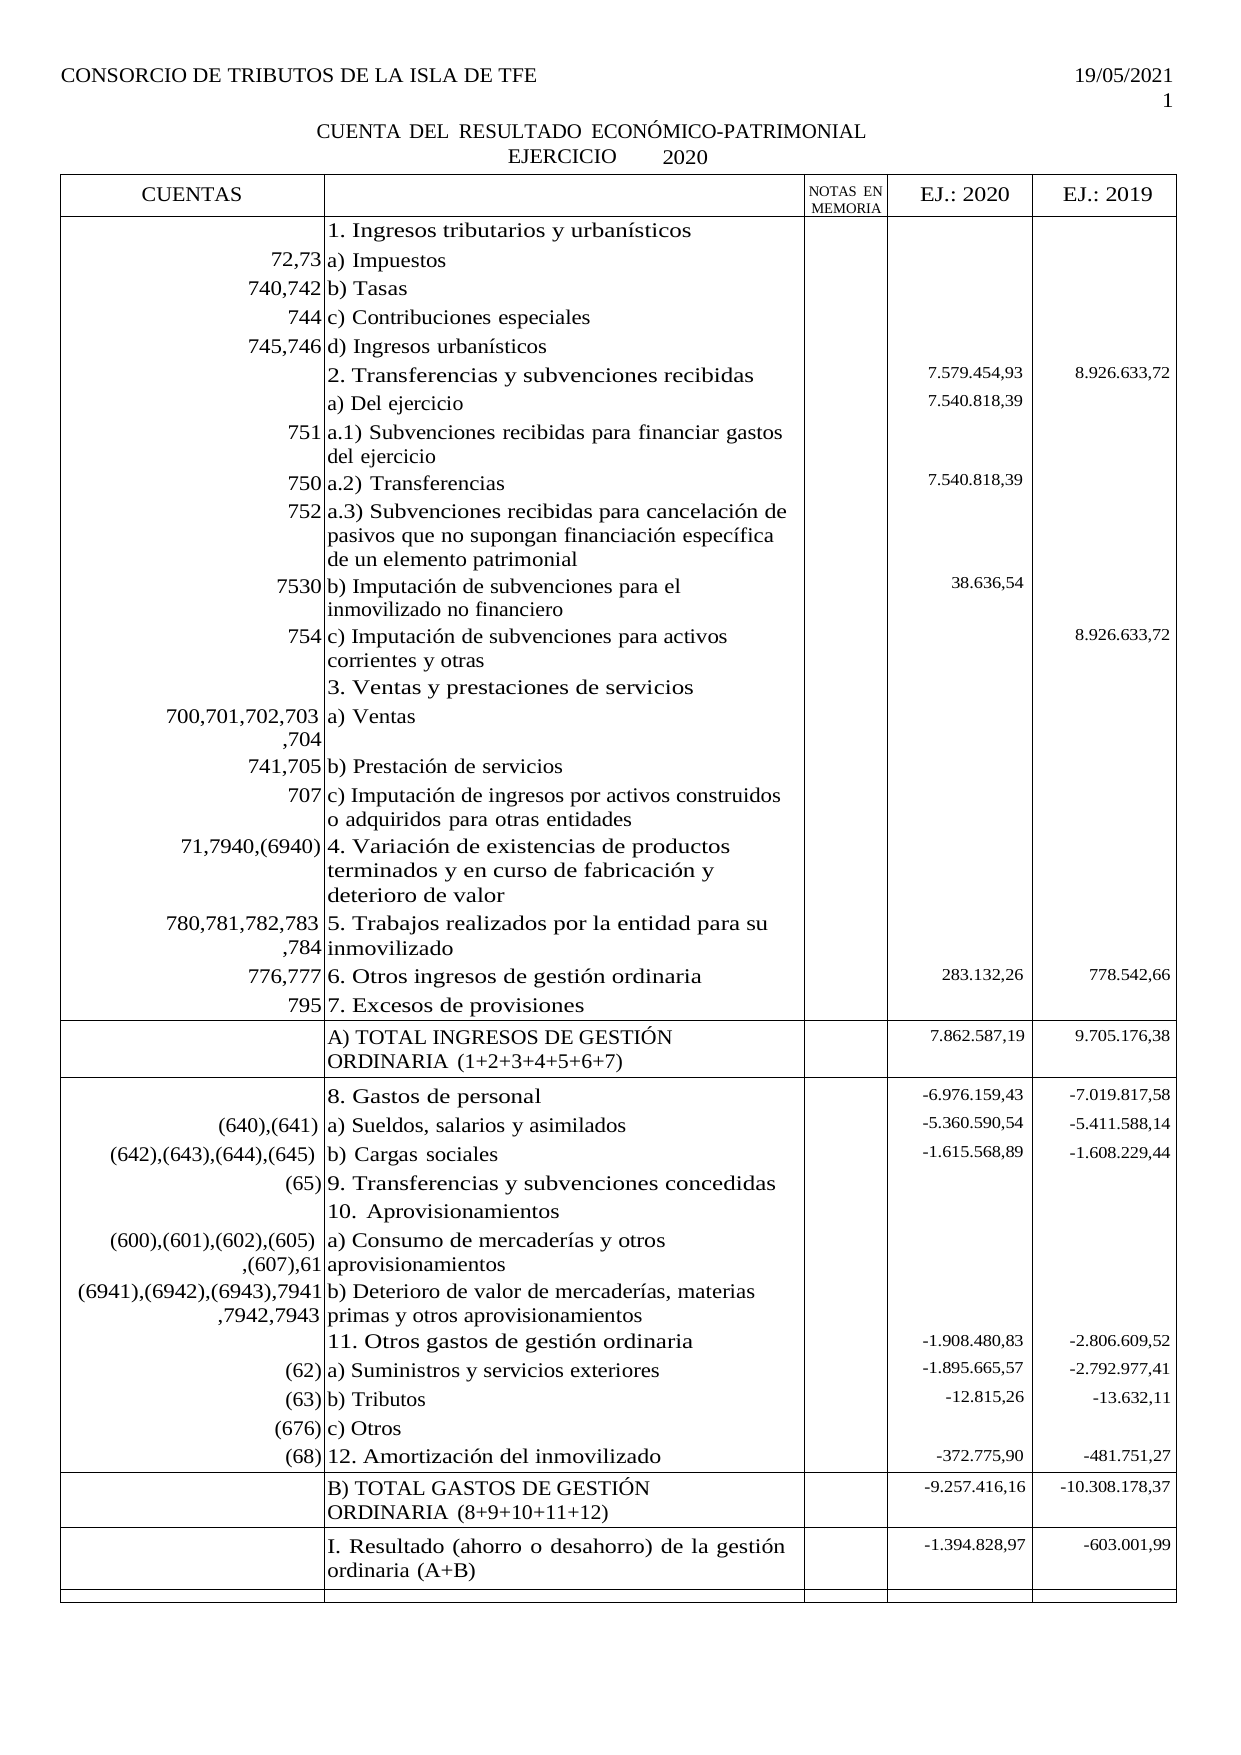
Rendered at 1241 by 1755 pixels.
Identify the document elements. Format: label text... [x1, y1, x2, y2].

table_cell (6941),(6942),(6943),7941 [61, 1278, 324, 1303]
table_cell a.3) Subvenciones recibidas para cancelación de [325, 498, 804, 524]
table_cell [61, 389, 324, 418]
table_cell I. Resultado (ahorro o desahorro) de la gestión ordinaria (A+B) [325, 1528, 804, 1588]
table_cell (642),(643),(644),(645) [61, 1140, 324, 1169]
table_cell -603.001,99 [1033, 1528, 1176, 1588]
table_cell ,704 [61, 728, 324, 753]
table_cell [888, 1253, 1032, 1278]
table_cell a) Del ejercicio [325, 389, 804, 418]
table_cell -1.895.665,57 [888, 1356, 1032, 1384]
table_cell a) Suministros y servicios exteriores [325, 1356, 804, 1384]
table_cell -372.775,90 [888, 1443, 1032, 1472]
table_cell ,7942,7943 [61, 1304, 324, 1329]
table_cell B) TOTAL GASTOS DE GESTIÓN ORDINARIA (8+9+10+11+12) [325, 1473, 804, 1527]
table_cell [888, 808, 1032, 833]
table_cell a) Sueldos, salarios y asimilados [325, 1111, 804, 1139]
table_cell 776,777 [61, 963, 324, 991]
table_cell [888, 728, 1032, 753]
table_cell [888, 1304, 1032, 1329]
table_cell 5. Trabajos realizados por la entidad para su [325, 910, 804, 936]
table_cell 8.926.633,72 [1033, 624, 1176, 649]
table_cell 740,742 [61, 275, 324, 303]
table_cell o adquiridos para otras entidades [325, 808, 804, 833]
table_cell [888, 498, 1032, 524]
table_cell [61, 1473, 324, 1527]
table_cell 741,705 [61, 754, 324, 781]
table_cell [61, 1021, 324, 1077]
table_cell c) Imputación de ingresos por activos construidos [325, 781, 804, 808]
table_cell [61, 859, 324, 883]
table_cell [1033, 884, 1176, 910]
table_cell 4. Variación de existencias de productos [325, 833, 804, 859]
table_cell 1. Ingresos tributarios y urbanísticos [325, 217, 804, 246]
table_cell (65) [61, 1169, 324, 1198]
table_cell [1033, 674, 1176, 702]
table_cell [888, 649, 1032, 674]
table_cell 7.540.818,39 [888, 469, 1032, 498]
table_cell 11. Otros gastos de gestión ordinaria [325, 1329, 804, 1356]
table_cell a) Ventas [325, 702, 804, 728]
table_cell [61, 598, 324, 623]
table_cell a.2) Transferencias [325, 469, 804, 498]
table_cell -2.792.977,41 [1033, 1356, 1176, 1384]
table_cell [888, 936, 1032, 962]
table_cell [805, 1590, 887, 1602]
table_cell [1033, 702, 1176, 728]
table_cell [61, 548, 324, 572]
table_cell [1033, 1414, 1176, 1443]
table_cell [61, 649, 324, 674]
table_cell [1033, 936, 1176, 962]
table_cell -1.608.229,44 [1033, 1140, 1176, 1169]
table_cell 7.579.454,93 [888, 217, 1032, 389]
table_cell [888, 1226, 1032, 1253]
table_cell (676) [61, 1414, 324, 1443]
table_cell (640),(641) [61, 1078, 324, 1139]
table_cell (62) [61, 1356, 324, 1384]
table_cell 795 [61, 991, 324, 1020]
table_cell [1033, 418, 1176, 444]
table_cell -7.019.817,58 [1033, 1078, 1176, 1111]
table_cell [805, 1078, 887, 1472]
table_cell 780,781,782,783 [61, 910, 324, 936]
table_cell [805, 1021, 887, 1077]
table_cell b) Tasas [325, 275, 804, 303]
table_cell [888, 884, 1032, 910]
table_cell [888, 754, 1032, 781]
table_cell -1.394.828,97 [888, 1528, 1032, 1588]
table_cell [1033, 598, 1176, 623]
table_cell [888, 1590, 1032, 1602]
table_cell -5.360.590,54 [888, 1111, 1032, 1139]
table_cell c) Imputación de subvenciones para activos [325, 624, 804, 649]
table_cell inmovilizado [325, 936, 804, 962]
table_cell [888, 1414, 1032, 1443]
table_cell [888, 702, 1032, 728]
table_cell 72,73 [61, 217, 324, 274]
table_cell a) Impuestos [325, 246, 804, 274]
table_cell [888, 833, 1032, 859]
table_cell [888, 1198, 1032, 1226]
table_cell [1033, 389, 1176, 418]
table_cell [888, 1169, 1032, 1198]
table_cell 10. Aprovisionamientos [325, 1198, 804, 1226]
table_cell b) Imputación de subvenciones para el [325, 572, 804, 598]
table_cell 754 [61, 624, 324, 649]
table_cell [61, 884, 324, 910]
table_cell [888, 674, 1032, 702]
table_cell [1033, 728, 1176, 753]
table_cell -10.308.178,37 [1033, 1473, 1176, 1527]
table_cell [61, 808, 324, 833]
table_cell [61, 674, 324, 702]
table_cell -1.908.480,83 [888, 1329, 1032, 1356]
table_cell 8.926.633,72 [1033, 217, 1176, 389]
table_header CUENTAS [61, 175, 324, 216]
table_cell [325, 728, 804, 753]
table_cell [888, 859, 1032, 883]
table_cell 71,7940,(6940) [61, 833, 324, 859]
table_cell -1.615.568,89 [888, 1140, 1032, 1169]
table_cell [1033, 498, 1176, 524]
table_cell [1033, 859, 1176, 883]
table_cell [61, 524, 324, 548]
table_cell -2.806.609,52 [1033, 1329, 1176, 1356]
table_cell [61, 1528, 324, 1588]
table_cell [1033, 1198, 1176, 1226]
table_cell -9.257.416,16 [888, 1473, 1032, 1527]
table_cell pasivos que no supongan financiación específica [325, 524, 804, 548]
table_cell (68) [61, 1443, 324, 1472]
table_cell [61, 445, 324, 469]
table_cell 2. Transferencias y subvenciones recibidas [325, 361, 804, 389]
table_cell d) Ingresos urbanísticos [325, 332, 804, 361]
table_cell [61, 1590, 324, 1602]
table_cell [1033, 649, 1176, 674]
table_cell 744 [61, 303, 324, 332]
table_cell 751 [61, 418, 324, 444]
table_cell [888, 1278, 1032, 1303]
table_cell 8. Gastos de personal [325, 1078, 804, 1111]
table_header EJ.: 2020 [888, 175, 1032, 216]
table_cell [805, 217, 887, 1020]
table_cell 3. Ventas y prestaciones de servicios [325, 674, 804, 702]
table_cell [888, 445, 1032, 469]
table_cell [1033, 469, 1176, 498]
table_cell 38.636,54 [888, 572, 1032, 598]
table_cell [1033, 1590, 1176, 1602]
table_cell [1033, 1304, 1176, 1329]
table_cell a.1) Subvenciones recibidas para financiar gastos [325, 418, 804, 444]
table_cell 778.542,66 [1033, 963, 1176, 1020]
table_cell [1033, 1169, 1176, 1198]
table_cell [1033, 1253, 1176, 1278]
table_cell [1033, 781, 1176, 808]
table_cell de un elemento patrimonial [325, 548, 804, 572]
table_cell 745,746 [61, 332, 324, 361]
table_cell 283.132,26 [888, 963, 1032, 1020]
table_cell [888, 418, 1032, 444]
table_cell [888, 624, 1032, 649]
table_cell [61, 1198, 324, 1226]
table_cell [1033, 1278, 1176, 1303]
table_header EJ.: 2019 [1033, 175, 1176, 216]
table_header NOTAS EN MEMORIA [805, 175, 887, 216]
table_cell ,(607),61 [61, 1253, 324, 1278]
table_cell [1033, 572, 1176, 598]
table_cell [1033, 1226, 1176, 1253]
table_cell A) TOTAL INGRESOS DE GESTIÓN ORDINARIA (1+2+3+4+5+6+7) [325, 1021, 804, 1077]
table_cell aprovisionamientos [325, 1253, 804, 1278]
table_cell (600),(601),(602),(605) [61, 1226, 324, 1253]
table_cell [1033, 548, 1176, 572]
table_cell [888, 548, 1032, 572]
table_cell inmovilizado no financiero [325, 598, 804, 623]
table_cell [805, 1528, 887, 1588]
table_cell 6. Otros ingresos de gestión ordinaria [325, 963, 804, 991]
table_cell 750 [61, 469, 324, 498]
table_cell 7. Excesos de provisiones [325, 991, 804, 1020]
table_cell c) Otros [325, 1414, 804, 1443]
table_cell corrientes y otras [325, 649, 804, 674]
table_cell [61, 361, 324, 389]
table_cell b) Deterioro de valor de mercaderías, materias [325, 1278, 804, 1303]
table_cell [1033, 808, 1176, 833]
table_cell b) Prestación de servicios [325, 754, 804, 781]
table_cell 707 [61, 781, 324, 808]
table_cell -13.632,11 [1033, 1385, 1176, 1414]
table_cell 7.862.587,19 [888, 1021, 1032, 1077]
table_cell -481.751,27 [1033, 1443, 1176, 1472]
table_cell b) Tributos [325, 1385, 804, 1414]
table_cell primas y otros aprovisionamientos [325, 1304, 804, 1329]
table_cell 752 [61, 498, 324, 524]
table_cell [1033, 524, 1176, 548]
table_cell [1033, 833, 1176, 859]
table_cell (63) [61, 1385, 324, 1414]
table_cell 7.540.818,39 [888, 389, 1032, 418]
table_cell b) Cargas sociales [325, 1140, 804, 1169]
table_cell del ejercicio [325, 445, 804, 469]
table_cell 9. Transferencias y subvenciones concedidas [325, 1169, 804, 1198]
table_cell 7530 [61, 572, 324, 598]
table_cell [1033, 910, 1176, 936]
table_cell ,784 [61, 936, 324, 962]
table_cell terminados y en curso de fabricación y [325, 859, 804, 883]
table_cell deterioro de valor [325, 884, 804, 910]
table_cell [888, 598, 1032, 623]
table_cell -12.815,26 [888, 1385, 1032, 1414]
table_cell 9.705.176,38 [1033, 1021, 1176, 1077]
table_cell [888, 524, 1032, 548]
table_cell [325, 1590, 804, 1602]
table_cell -6.976.159,43 [888, 1078, 1032, 1111]
table_cell [1033, 445, 1176, 469]
table_cell [888, 781, 1032, 808]
table_cell c) Contribuciones especiales [325, 303, 804, 332]
table_header [325, 175, 804, 216]
table_cell 700,701,702,703 [61, 702, 324, 728]
table_cell a) Consumo de mercaderías y otros [325, 1226, 804, 1253]
table_cell [888, 910, 1032, 936]
table_cell -5.411.588,14 [1033, 1111, 1176, 1139]
table_cell [805, 1473, 887, 1527]
table_cell [61, 1329, 324, 1356]
table_cell [1033, 754, 1176, 781]
table_cell 12. Amortización del inmovilizado [325, 1443, 804, 1472]
